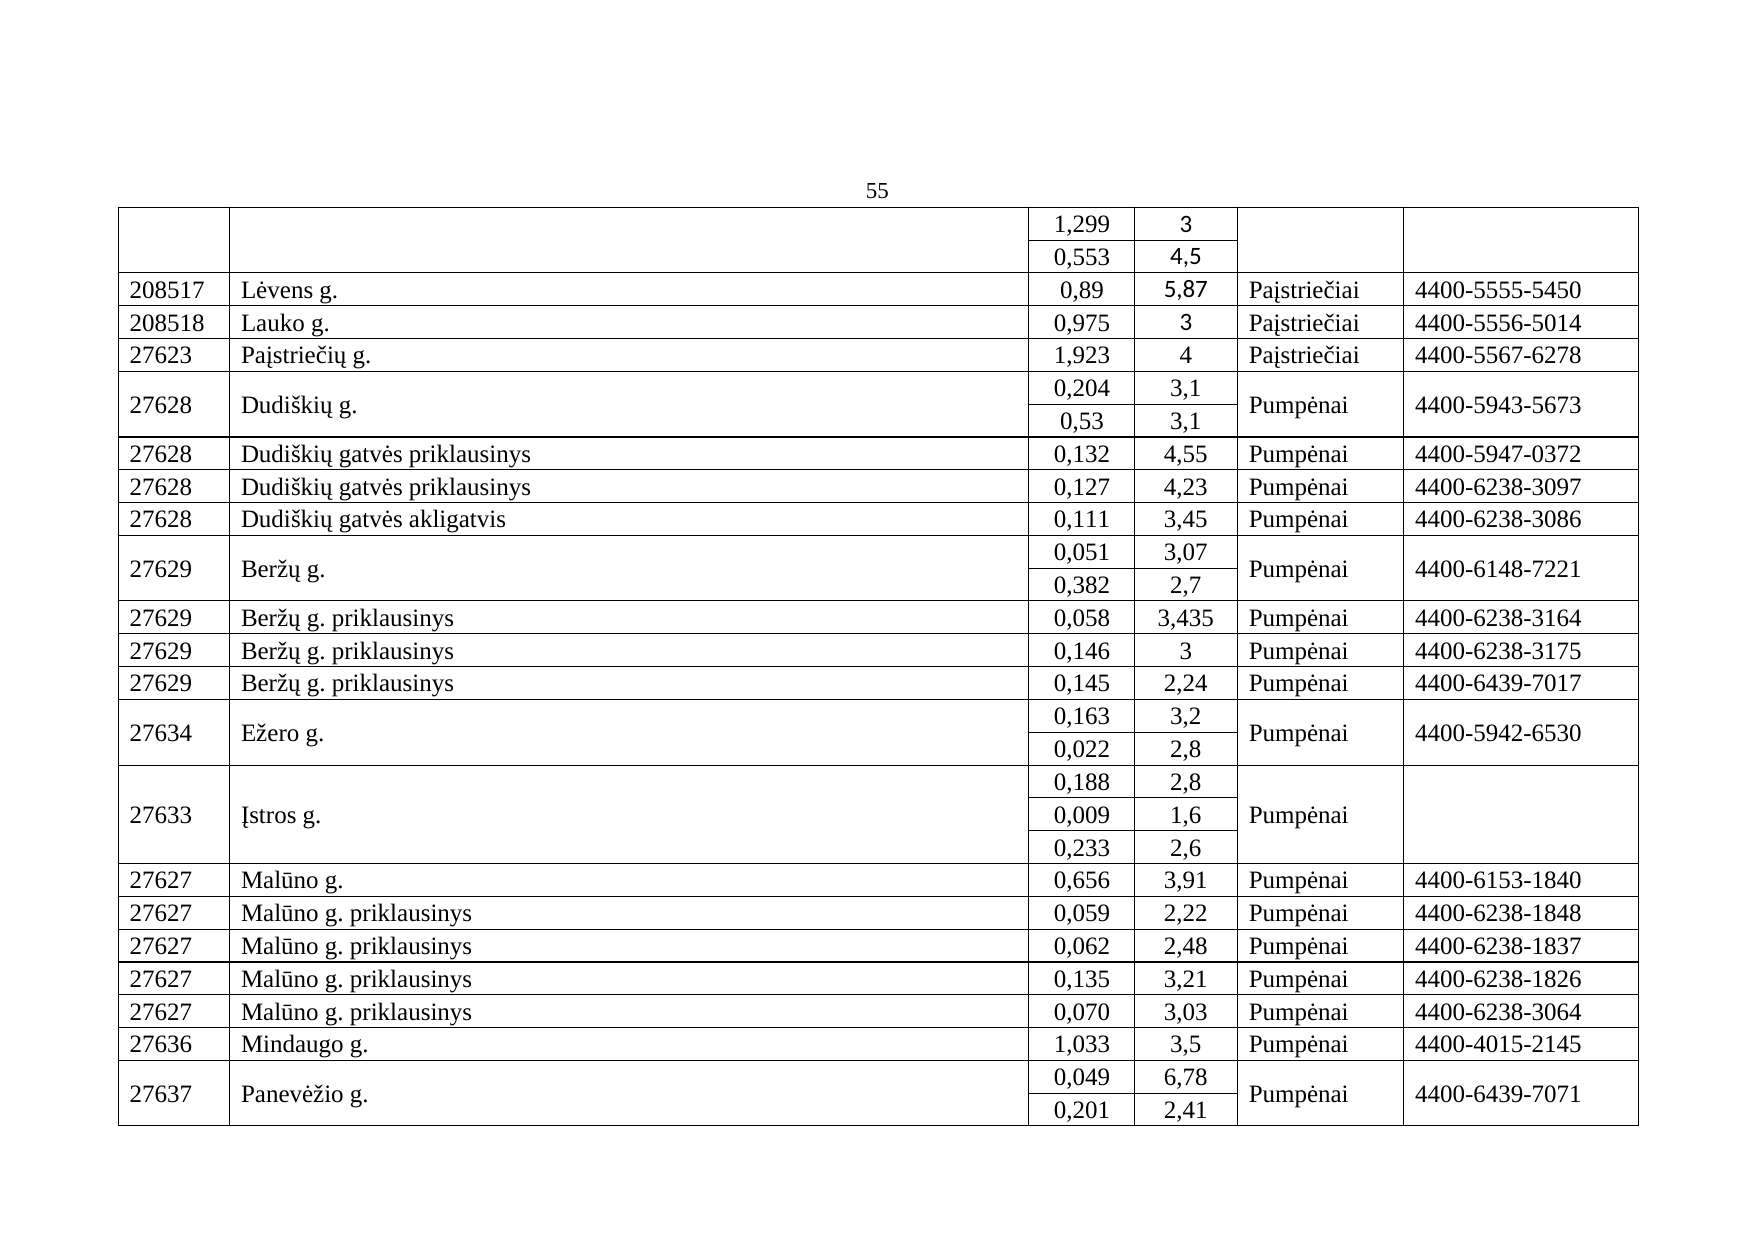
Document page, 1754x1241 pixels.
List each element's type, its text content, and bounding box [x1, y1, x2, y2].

table_cell 4400-6238-3064 [1404, 995, 1638, 1027]
table_cell Lauko g. [230, 306, 1028, 338]
table_cell 27627 [119, 864, 229, 896]
table_cell 4 [1135, 339, 1237, 371]
table_cell 4400-6153-1840 [1404, 864, 1638, 896]
table_cell 6,78 [1135, 1061, 1237, 1093]
table_cell 27627 [119, 897, 229, 928]
table_cell 4400-6148-7221 [1404, 536, 1638, 600]
table_cell 2,7 [1135, 569, 1237, 600]
table_cell 4400-5555-5450 [1404, 273, 1638, 305]
table_cell Pumpėnai [1238, 766, 1403, 863]
table_cell 4,23 [1135, 470, 1237, 502]
table_cell Malūno g. priklausinys [230, 995, 1028, 1027]
table_cell 2,48 [1135, 930, 1237, 961]
table_cell 27628 [119, 470, 229, 502]
table_cell 27633 [119, 766, 229, 863]
table_cell 0,135 [1029, 963, 1134, 994]
table_cell 0,553 [1029, 241, 1134, 272]
table_cell Pumpėnai [1238, 438, 1403, 469]
table_cell 0,145 [1029, 667, 1134, 699]
table_cell 4400-4015-2145 [1404, 1028, 1638, 1060]
table_cell 0,058 [1029, 601, 1134, 633]
table_cell [1404, 766, 1638, 863]
table_cell 0,89 [1029, 273, 1134, 305]
table_cell Mindaugo g. [230, 1028, 1028, 1060]
table_cell 27629 [119, 667, 229, 699]
table_cell 0,062 [1029, 930, 1134, 961]
table_cell 1,923 [1029, 339, 1134, 371]
table_cell Beržų g. priklausinys [230, 601, 1028, 633]
table_cell 0,070 [1029, 995, 1134, 1027]
table_cell 4400-6238-3164 [1404, 601, 1638, 633]
table_cell Paįstriečiai [1238, 273, 1403, 305]
table_cell 3,1 [1135, 372, 1237, 403]
table_cell 27628 [119, 503, 229, 535]
table_cell 2,22 [1135, 897, 1237, 928]
table_cell Pumpėnai [1238, 667, 1403, 699]
table_cell Beržų g. priklausinys [230, 667, 1028, 699]
table_cell 4400-6439-7017 [1404, 667, 1638, 699]
table_cell 0,146 [1029, 634, 1134, 666]
table_cell Pumpėnai [1238, 503, 1403, 535]
table_cell 3 [1135, 306, 1237, 338]
table_cell 3,07 [1135, 536, 1237, 568]
table_cell 27629 [119, 601, 229, 633]
table_cell Pumpėnai [1238, 1028, 1403, 1060]
table_cell 3,2 [1135, 700, 1237, 732]
table_cell 5,87 [1135, 273, 1237, 305]
table_cell 4400-5942-6530 [1404, 700, 1638, 764]
table_cell Pumpėnai [1238, 470, 1403, 502]
table_cell 0,204 [1029, 372, 1134, 403]
table_cell 3,1 [1135, 405, 1237, 436]
table_cell [1404, 208, 1638, 272]
table_cell Beržų g. priklausinys [230, 634, 1028, 666]
table_cell Pumpėnai [1238, 930, 1403, 961]
table_cell 27627 [119, 930, 229, 961]
table_cell 0,049 [1029, 1061, 1134, 1093]
table_cell 1,299 [1029, 208, 1134, 239]
table_cell 2,8 [1135, 766, 1237, 797]
table_cell Pumpėnai [1238, 634, 1403, 666]
table_cell 0,009 [1029, 798, 1134, 830]
table_cell 0,382 [1029, 569, 1134, 600]
table_cell 27627 [119, 995, 229, 1027]
table_cell 4400-5947-0372 [1404, 438, 1638, 469]
table_cell Paįstriečių g. [230, 339, 1028, 371]
table_cell 4400-6238-1848 [1404, 897, 1638, 928]
table_cell 0,53 [1029, 405, 1134, 436]
table_cell 0,059 [1029, 897, 1134, 928]
table_cell 3,5 [1135, 1028, 1237, 1060]
table_cell 4400-6238-3086 [1404, 503, 1638, 535]
table_cell Pumpėnai [1238, 995, 1403, 1027]
table_cell 2,6 [1135, 831, 1237, 863]
table_cell 4400-5567-6278 [1404, 339, 1638, 371]
table_cell Malūno g. [230, 864, 1028, 896]
table_cell 27636 [119, 1028, 229, 1060]
table_cell Dudiškių g. [230, 372, 1028, 436]
table_cell Dudiškių gatvės akligatvis [230, 503, 1028, 535]
table_cell 0,233 [1029, 831, 1134, 863]
table_cell 3,21 [1135, 963, 1237, 994]
table_cell 3,91 [1135, 864, 1237, 896]
table_cell 3,435 [1135, 601, 1237, 633]
table_cell 4,55 [1135, 438, 1237, 469]
table_cell [230, 208, 1028, 272]
table_cell 208518 [119, 306, 229, 338]
table_cell Malūno g. priklausinys [230, 897, 1028, 928]
table_cell Įstros g. [230, 766, 1028, 863]
table_cell 27628 [119, 438, 229, 469]
table_cell 1,6 [1135, 798, 1237, 830]
table_cell Dudiškių gatvės priklausinys [230, 438, 1028, 469]
table_cell 0,022 [1029, 733, 1134, 764]
table_cell 0,132 [1029, 438, 1134, 469]
table_cell Pumpėnai [1238, 1061, 1403, 1125]
table_cell 0,051 [1029, 536, 1134, 568]
table_cell 0,127 [1029, 470, 1134, 502]
table_cell 27634 [119, 700, 229, 764]
table_cell 27637 [119, 1061, 229, 1125]
table_cell Panevėžio g. [230, 1061, 1028, 1125]
table_cell 0,656 [1029, 864, 1134, 896]
table_cell Paįstriečiai [1238, 339, 1403, 371]
table_cell 1,033 [1029, 1028, 1134, 1060]
table_cell Beržų g. [230, 536, 1028, 600]
table_cell 0,975 [1029, 306, 1134, 338]
table_cell Pumpėnai [1238, 963, 1403, 994]
table_cell [119, 208, 229, 272]
table_cell Lėvens g. [230, 273, 1028, 305]
table_cell 4400-5556-5014 [1404, 306, 1638, 338]
table_cell 0,163 [1029, 700, 1134, 732]
table_cell 27629 [119, 536, 229, 600]
table_cell Malūno g. priklausinys [230, 963, 1028, 994]
table_cell Malūno g. priklausinys [230, 930, 1028, 961]
table_cell 0,188 [1029, 766, 1134, 797]
table_cell Pumpėnai [1238, 536, 1403, 600]
table_cell 3,45 [1135, 503, 1237, 535]
table_cell Pumpėnai [1238, 897, 1403, 928]
table_cell 0,201 [1029, 1094, 1134, 1125]
table_cell 3 [1135, 208, 1237, 239]
table_cell Dudiškių gatvės priklausinys [230, 470, 1028, 502]
table_cell 0,111 [1029, 503, 1134, 535]
table_cell 4400-6238-3097 [1404, 470, 1638, 502]
table_cell 4,5 [1135, 241, 1237, 272]
table_cell [1238, 208, 1403, 272]
table_cell Pumpėnai [1238, 372, 1403, 436]
table_cell 3,03 [1135, 995, 1237, 1027]
table_cell 27628 [119, 372, 229, 436]
table_cell Pumpėnai [1238, 601, 1403, 633]
table_cell 208517 [119, 273, 229, 305]
table_cell 4400-6238-3175 [1404, 634, 1638, 666]
table_cell 27629 [119, 634, 229, 666]
table_cell 27627 [119, 963, 229, 994]
table_cell Paįstriečiai [1238, 306, 1403, 338]
table_cell Pumpėnai [1238, 700, 1403, 764]
table_cell 4400-6439-7071 [1404, 1061, 1638, 1125]
table_cell Pumpėnai [1238, 864, 1403, 896]
table_cell 4400-6238-1826 [1404, 963, 1638, 994]
table_cell 2,24 [1135, 667, 1237, 699]
table_cell 3 [1135, 634, 1237, 666]
table_cell 2,41 [1135, 1094, 1237, 1125]
table_cell 27623 [119, 339, 229, 371]
table_cell 2,8 [1135, 733, 1237, 764]
table_cell Ežero g. [230, 700, 1028, 764]
table_cell 4400-6238-1837 [1404, 930, 1638, 961]
table_cell 4400-5943-5673 [1404, 372, 1638, 436]
